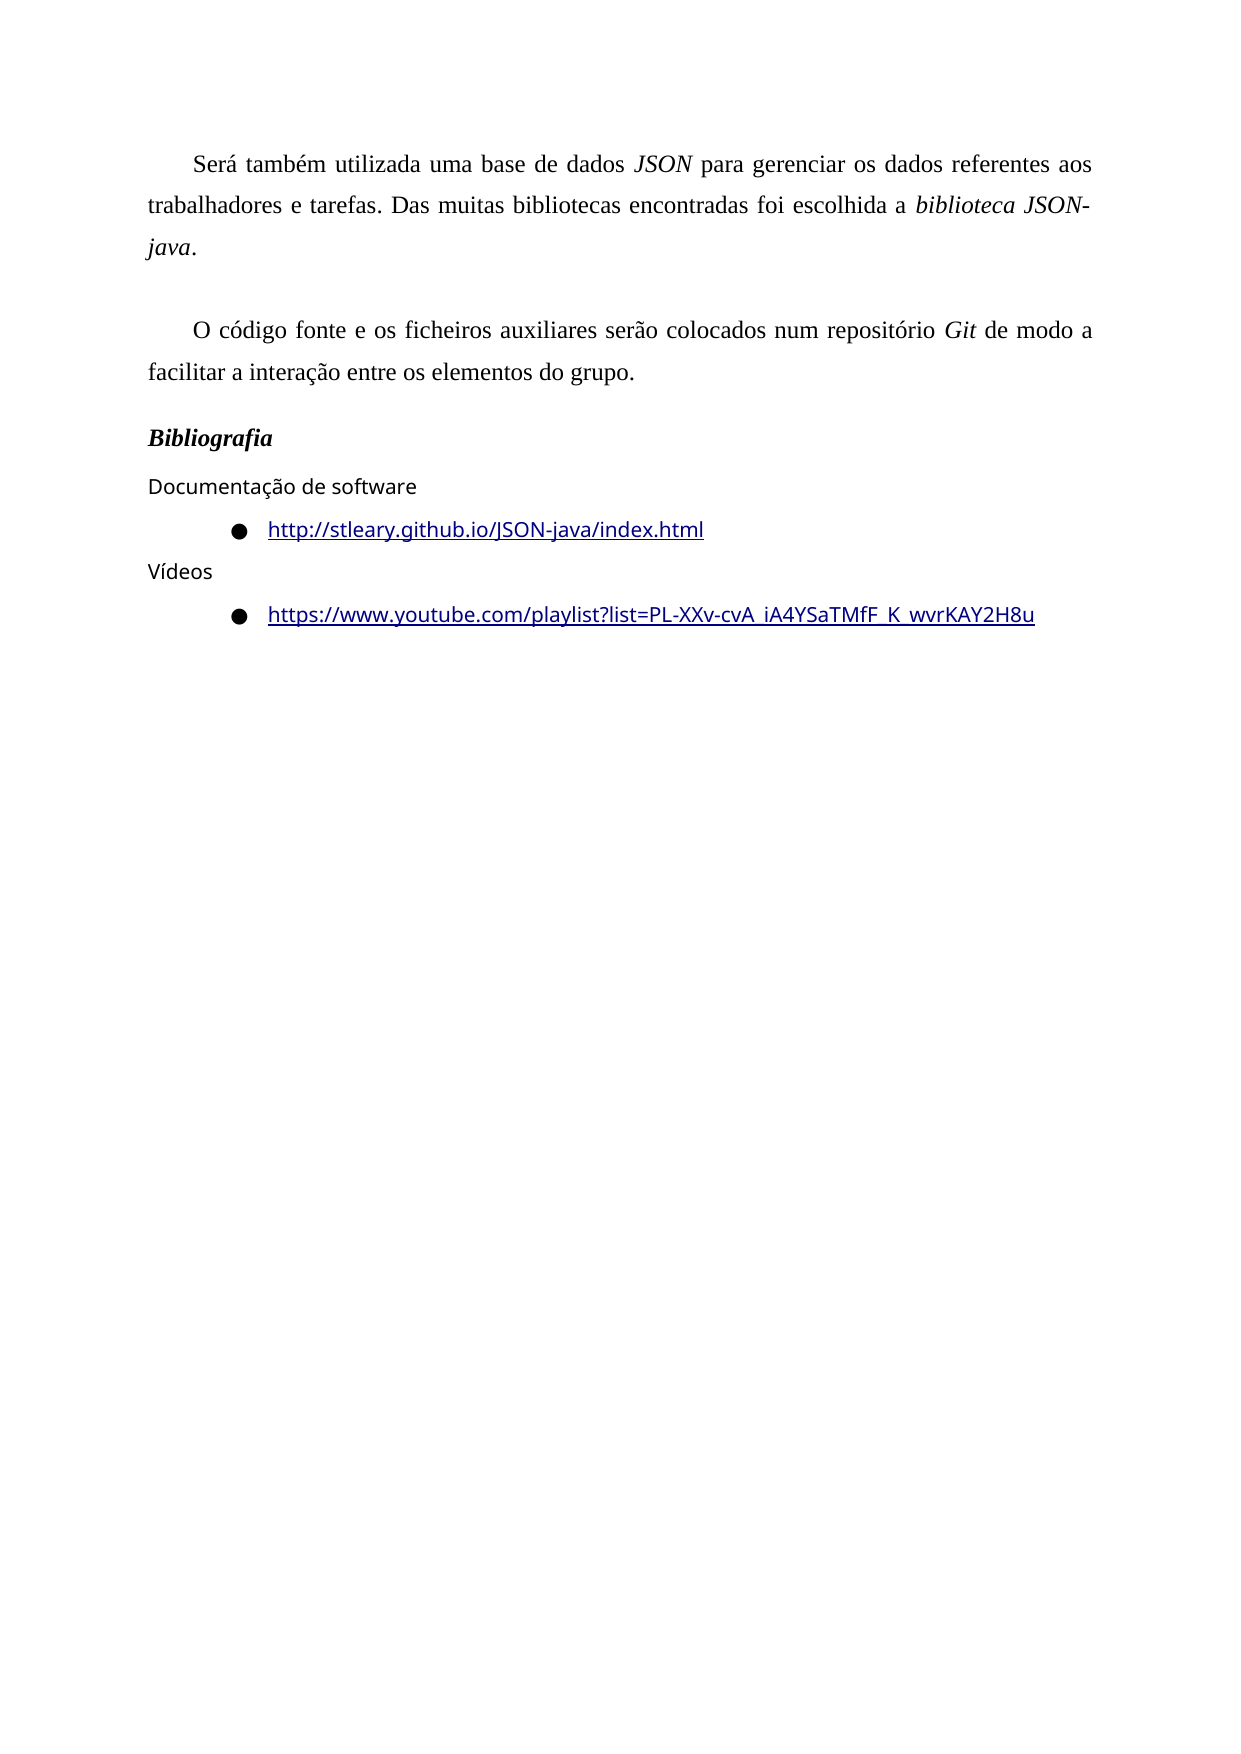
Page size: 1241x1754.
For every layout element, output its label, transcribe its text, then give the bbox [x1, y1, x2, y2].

text Documentação de software [148, 472, 1092, 501]
text Será também utilizada uma base de dados JSON para gerenciar os dados referentes aos trabalhadores e tarefas. Das muitas bibliotecas encontradas foi escolhida a biblioteca JSON-java. [148, 150, 1092, 261]
list http://stleary.github.io/JSON-java/index.html [185, 515, 1092, 543]
text O código fonte e os ficheiros auxiliares serão colocados num repositório Git de modo a facilitar a interação entre os elementos do grupo. [148, 316, 1092, 386]
list https://www.youtube.com/playlist?list=PL-XXv-cvA_iA4YSaTMfF_K_wvrKAY2H8u [185, 600, 1092, 628]
text Vídeos [148, 557, 1092, 586]
subtitle Bibliografia [148, 424, 1092, 452]
